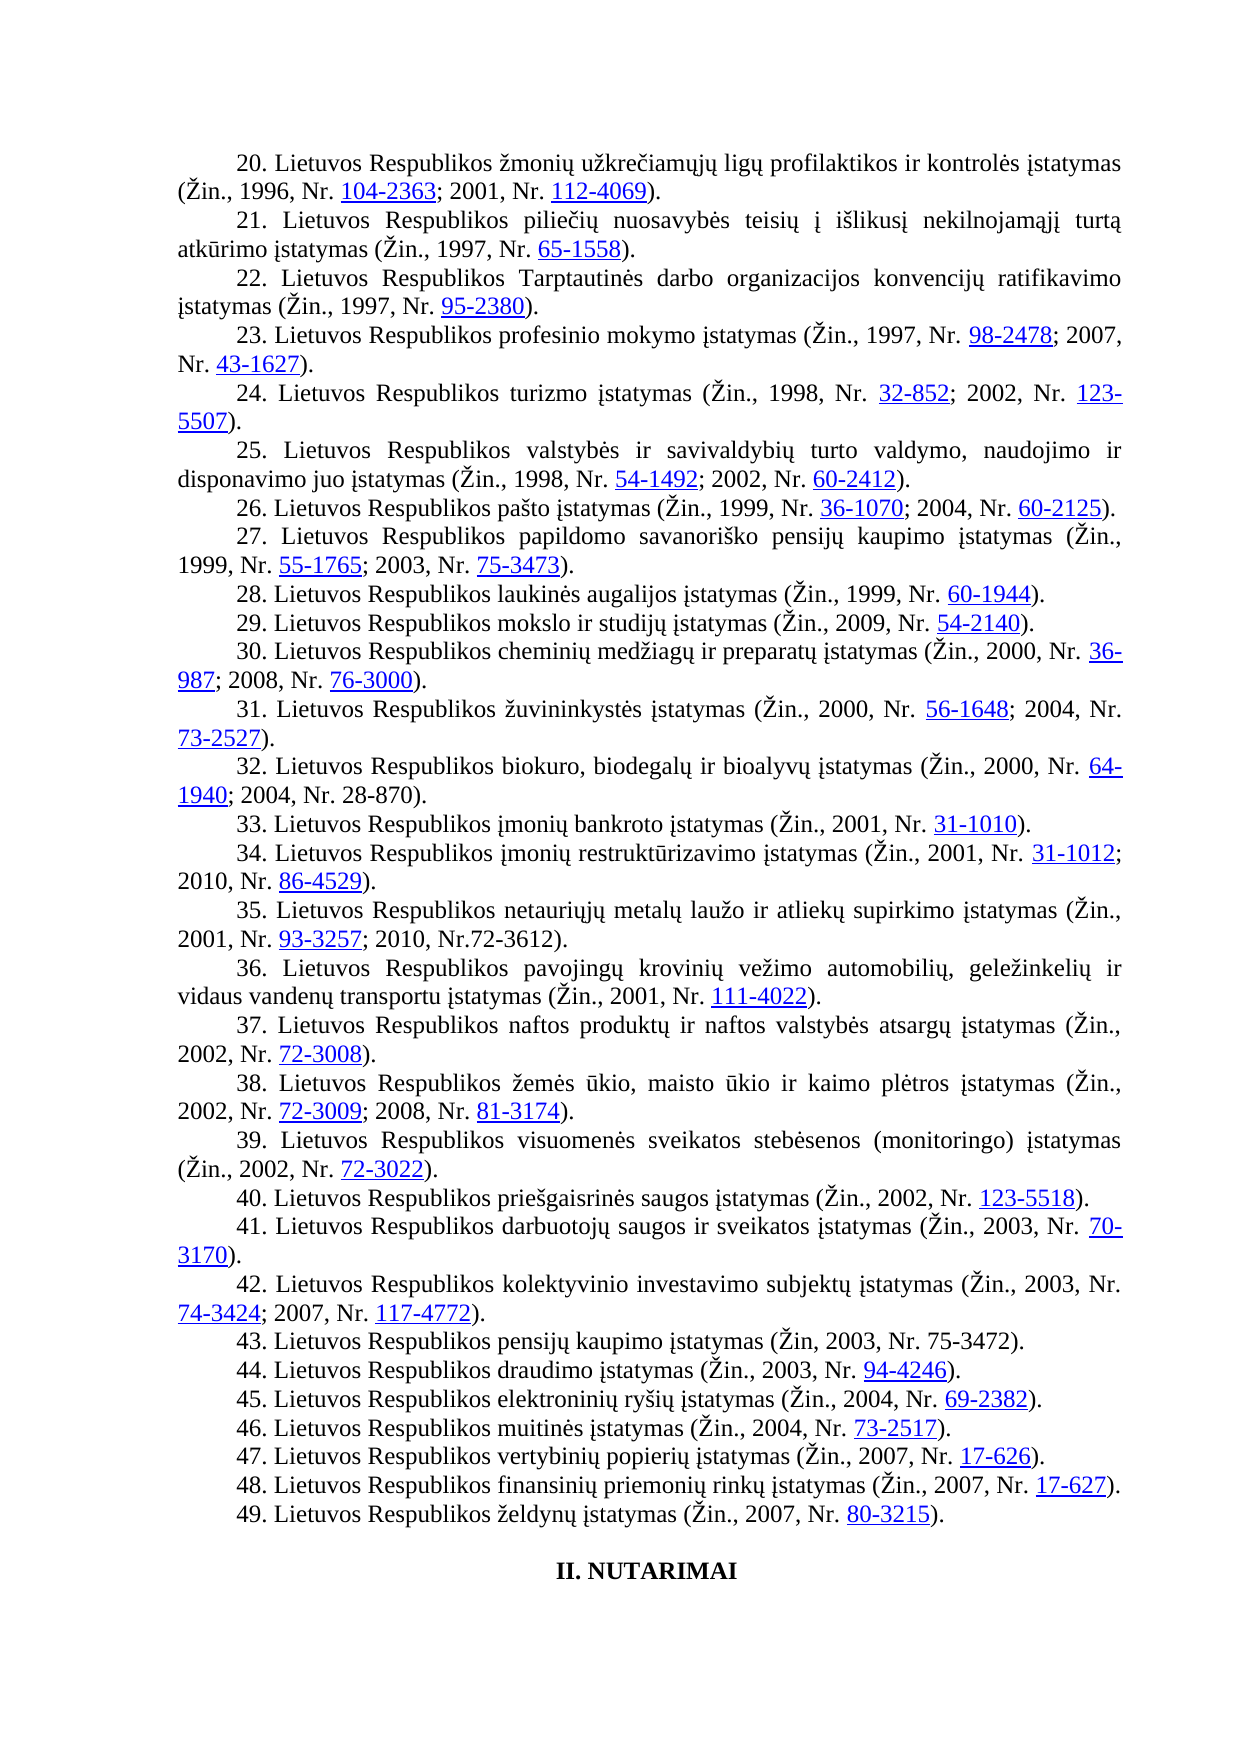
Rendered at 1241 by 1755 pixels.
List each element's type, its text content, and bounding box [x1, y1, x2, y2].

text 49. Lietuvos Respublikos želdynų įstatymas (Žin., 2007, Nr. 80-3215). [177, 1499, 1122, 1528]
text 44. Lietuvos Respublikos draudimo įstatymas (Žin., 2003, Nr. 94-4246). [177, 1355, 1122, 1384]
text 21. Lietuvos Respublikos piliečių nuosavybės teisių į išlikusį nekilnojamąjį turtą atkūrimo įstatymas (Žin., 1997, Nr. 65-1558). [177, 205, 1122, 263]
text 20. Lietuvos Respublikos žmonių užkrečiamųjų ligų profilaktikos ir kontrolės įstatymas (Žin., 1996, Nr. 104-2363; 2001, Nr. 112-4069). [177, 148, 1122, 205]
text 40. Lietuvos Respublikos priešgaisrinės saugos įstatymas (Žin., 2002, Nr. 123-5518). [177, 1183, 1122, 1211]
text 36. Lietuvos Respublikos pavojingų krovinių vežimo automobilių, geležinkelių ir vidaus vandenų transportu įstatymas (Žin., 2001, Nr. 111-4022). [177, 953, 1122, 1010]
text 47. Lietuvos Respublikos vertybinių popierių įstatymas (Žin., 2007, Nr. 17-626). [177, 1441, 1122, 1470]
text 46. Lietuvos Respublikos muitinės įstatymas (Žin., 2004, Nr. 73-2517). [177, 1413, 1122, 1441]
text II. NUTARIMAI [177, 1556, 1122, 1585]
text 43. Lietuvos Respublikos pensijų kaupimo įstatymas (Žin, 2003, Nr. 75-3472). [177, 1326, 1122, 1355]
text 39. Lietuvos Respublikos visuomenės sveikatos stebėsenos (monitoringo) įstatymas (Žin., 2002, Nr. 72-3022). [177, 1125, 1122, 1183]
text 27. Lietuvos Respublikos papildomo savanoriško pensijų kaupimo įstatymas (Žin., 1999, Nr. 55-1765; 2003, Nr. 75-3473). [177, 521, 1122, 579]
text 24. Lietuvos Respublikos turizmo įstatymas (Žin., 1998, Nr. 32-852; 2002, Nr. 123-5507). [177, 378, 1122, 435]
text 22. Lietuvos Respublikos Tarptautinės darbo organizacijos konvencijų ratifikavimo įstatymas (Žin., 1997, Nr. 95-2380). [177, 263, 1122, 320]
text 31. Lietuvos Respublikos žuvininkystės įstatymas (Žin., 2000, Nr. 56-1648; 2004, Nr. 73-2527). [177, 694, 1122, 751]
text 32. Lietuvos Respublikos biokuro, biodegalų ir bioalyvų įstatymas (Žin., 2000, Nr. 64-1940; 2004, Nr. 28-870). [177, 751, 1122, 809]
text 37. Lietuvos Respublikos naftos produktų ir naftos valstybės atsargų įstatymas (Žin., 2002, Nr. 72-3008). [177, 1010, 1122, 1068]
text 33. Lietuvos Respublikos įmonių bankroto įstatymas (Žin., 2001, Nr. 31-1010). [177, 809, 1122, 838]
text 34. Lietuvos Respublikos įmonių restruktūrizavimo įstatymas (Žin., 2001, Nr. 31-1012; 2010, Nr. 86-4529). [177, 838, 1122, 895]
text 25. Lietuvos Respublikos valstybės ir savivaldybių turto valdymo, naudojimo ir disponavimo juo įstatymas (Žin., 1998, Nr. 54-1492; 2002, Nr. 60-2412). [177, 435, 1122, 493]
text 38. Lietuvos Respublikos žemės ūkio, maisto ūkio ir kaimo plėtros įstatymas (Žin., 2002, Nr. 72-3009; 2008, Nr. 81-3174). [177, 1068, 1122, 1125]
text 45. Lietuvos Respublikos elektroninių ryšių įstatymas (Žin., 2004, Nr. 69-2382). [177, 1384, 1122, 1413]
text 23. Lietuvos Respublikos profesinio mokymo įstatymas (Žin., 1997, Nr. 98-2478; 2007, Nr. 43-1627). [177, 320, 1122, 378]
text 26. Lietuvos Respublikos pašto įstatymas (Žin., 1999, Nr. 36-1070; 2004, Nr. 60-2125). [177, 493, 1122, 521]
text 29. Lietuvos Respublikos mokslo ir studijų įstatymas (Žin., 2009, Nr. 54-2140). [177, 608, 1122, 636]
text 42. Lietuvos Respublikos kolektyvinio investavimo subjektų įstatymas (Žin., 2003, Nr. 74-3424; 2007, Nr. 117-4772). [177, 1269, 1122, 1326]
text 41. Lietuvos Respublikos darbuotojų saugos ir sveikatos įstatymas (Žin., 2003, Nr. 70-3170). [177, 1211, 1122, 1269]
text 30. Lietuvos Respublikos cheminių medžiagų ir preparatų įstatymas (Žin., 2000, Nr. 36-987; 2008, Nr. 76-3000). [177, 636, 1122, 694]
text 28. Lietuvos Respublikos laukinės augalijos įstatymas (Žin., 1999, Nr. 60-1944). [177, 579, 1122, 608]
text 35. Lietuvos Respublikos netauriųjų metalų laužo ir atliekų supirkimo įstatymas (Žin., 2001, Nr. 93-3257; 2010, Nr.72-3612). [177, 895, 1122, 953]
text 48. Lietuvos Respublikos finansinių priemonių rinkų įstatymas (Žin., 2007, Nr. 17-627). [177, 1470, 1122, 1499]
